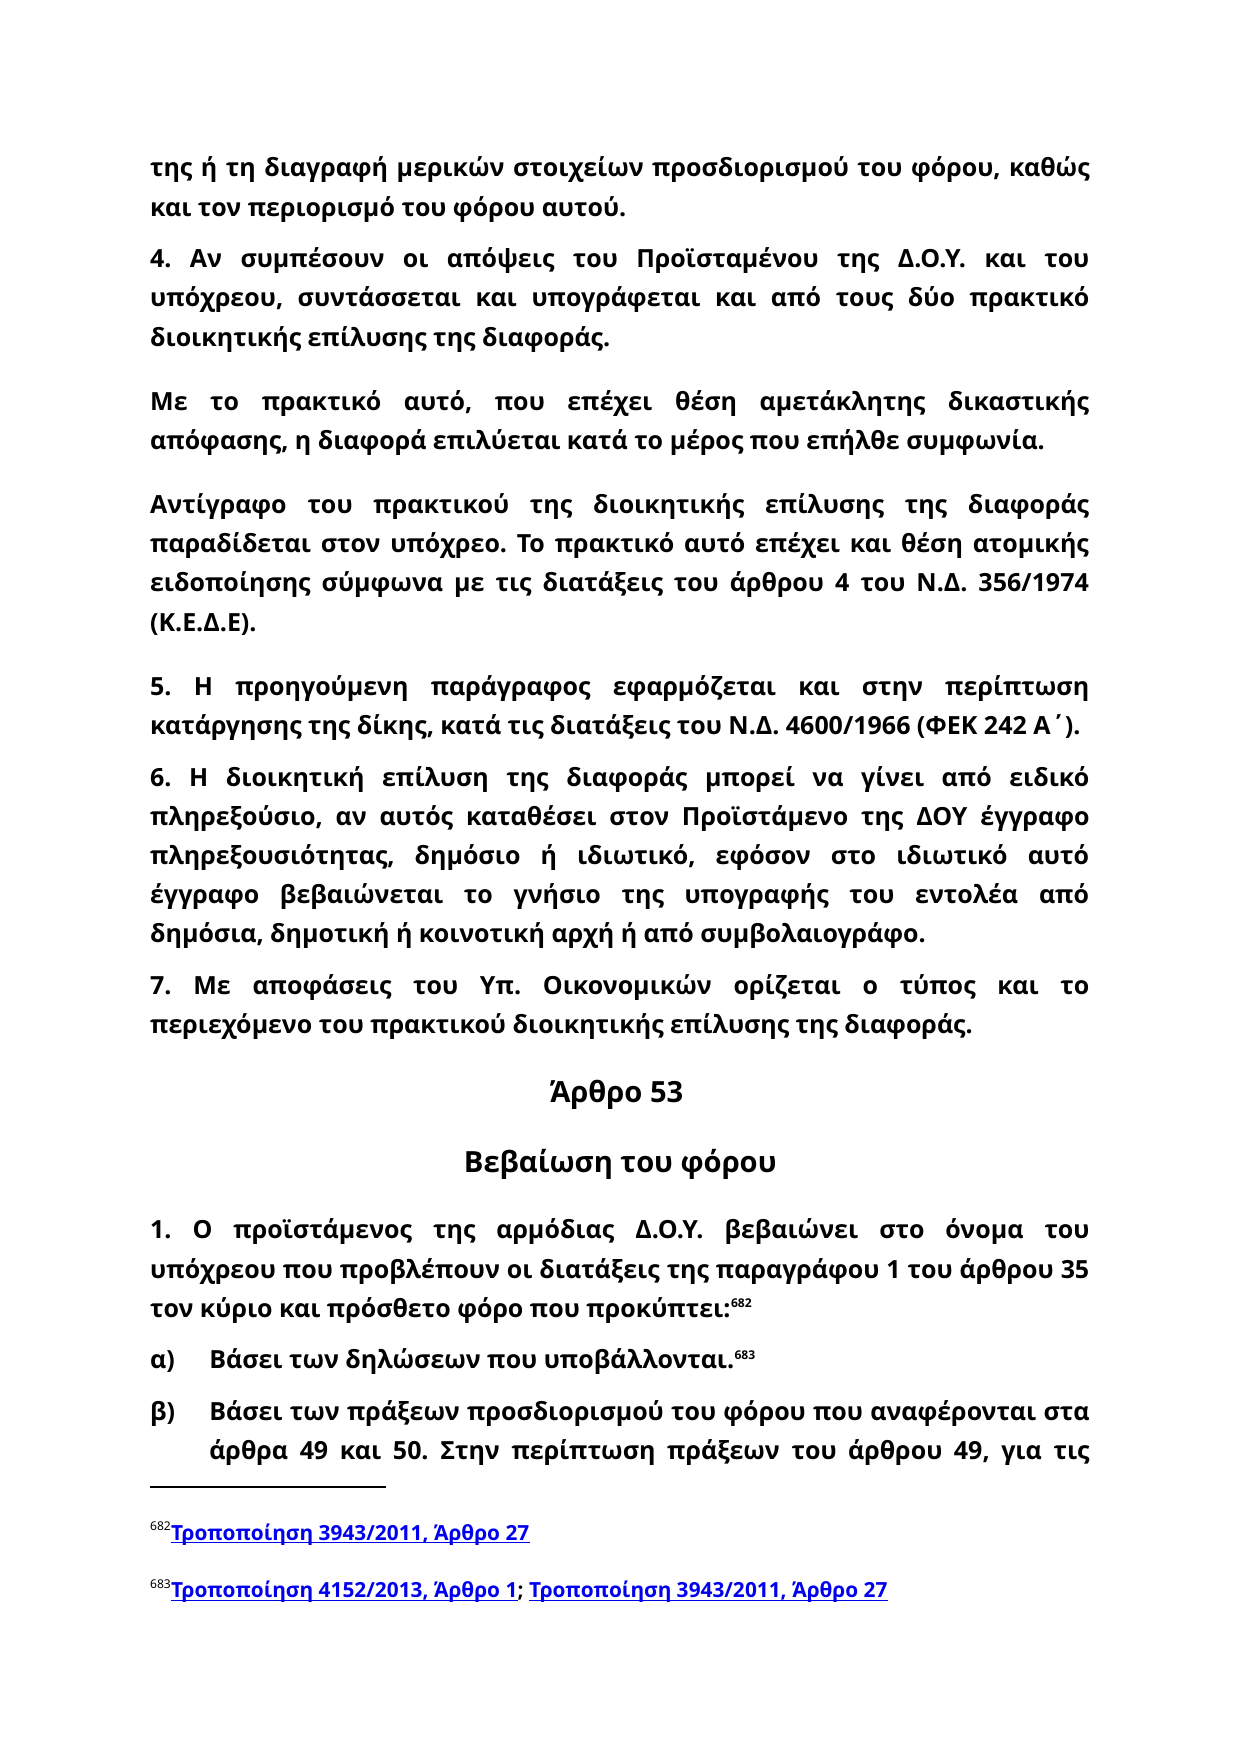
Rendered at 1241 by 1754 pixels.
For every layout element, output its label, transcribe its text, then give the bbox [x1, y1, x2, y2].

text 1. Ο προϊστάμενος της αρμόδιας Δ.Ο.Υ. βεβαιώνει στο όνομα του υπόχρεου που προβλέπουν οι διατάξεις της παραγράφου 1 του άρθρου 35 τον κύριο και πρόσθετο φόρο που προκύπτει: [150, 1212, 1090, 1324]
text Τροποποίηση 3943/2011, Άρθρο 27 [150, 1518, 1090, 1546]
text Τροποποίηση 4152/2013, Άρθρο 1; Τροποποίηση 3943/2011, Άρθρο 27 [150, 1576, 1090, 1604]
list β) Βάσει των πράξεων προσδιορισμού του φόρου που αναφέρονται στα άρθρα 49 και 50. Στην περίπτωση πράξεων του άρθρου 49, για τις [150, 1394, 1090, 1467]
subtitle Βεβαίωση του φόρου [150, 1141, 1090, 1181]
text 6. Η διοικητική επίλυση της διαφοράς μπορεί να γίνει από ειδικό πληρεξούσιο, αν αυτός καταθέσει στον Προϊστάμενο της ΔΟΥ έγγραφο πληρεξουσιότητας, δημόσιο ή ιδιωτικό, εφόσον στο ιδιωτικό αυτό έγγραφο βεβαιώνεται το γνήσιο της υπογραφής του εντολέα από δημόσια, δημοτική ή κοινοτική αρχή ή από συμβολαιογράφο. [150, 759, 1090, 950]
text 7. Με αποφάσεις του Υπ. Οικονομικών ορίζεται ο τύπος και το περιεχόμενο του πρακτικού διοικητικής επίλυσης της διαφοράς. [150, 967, 1090, 1041]
text 5. Η προηγούμενη παράγραφος εφαρμόζεται και στην περίπτωση κατάργησης της δίκης, κατά τις διατάξεις του Ν.Δ. 4600/1966 (ΦΕΚ 242 Α΄). [150, 668, 1090, 742]
text της ή τη διαγραφή μερικών στοιχείων προσδιορισμού του φόρου, καθώς και τον περιορισμό του φόρου αυτού. [150, 150, 1090, 223]
subtitle Άρθρο 53 [150, 1071, 1090, 1111]
text Αντίγραφο του πρακτικού της διοικητικής επίλυσης της διαφοράς παραδίδεται στον υπόχρεο. Το πρακτικό αυτό επέχει και θέση ατομικής ειδοποίησης σύμφωνα με τις διατάξεις του άρθρου 4 του Ν.Δ. 356/1974 (Κ.Ε.Δ.Ε). [150, 487, 1090, 638]
text Με το πρακτικό αυτό, που επέχει θέση αμετάκλητης δικαστικής απόφασης, η διαφορά επιλύεται κατά το μέρος που επήλθε συμφωνία. [150, 383, 1090, 457]
text 4. Αν συμπέσουν οι απόψεις του Προϊσταμένου της Δ.Ο.Υ. και του υπόχρεου, συντάσσεται και υπογράφεται και από τους δύο πρακτικό διοικητικής επίλυσης της διαφοράς. [150, 241, 1090, 353]
list α) Βάσει των δηλώσεων που υποβάλλονται. [150, 1342, 1090, 1376]
